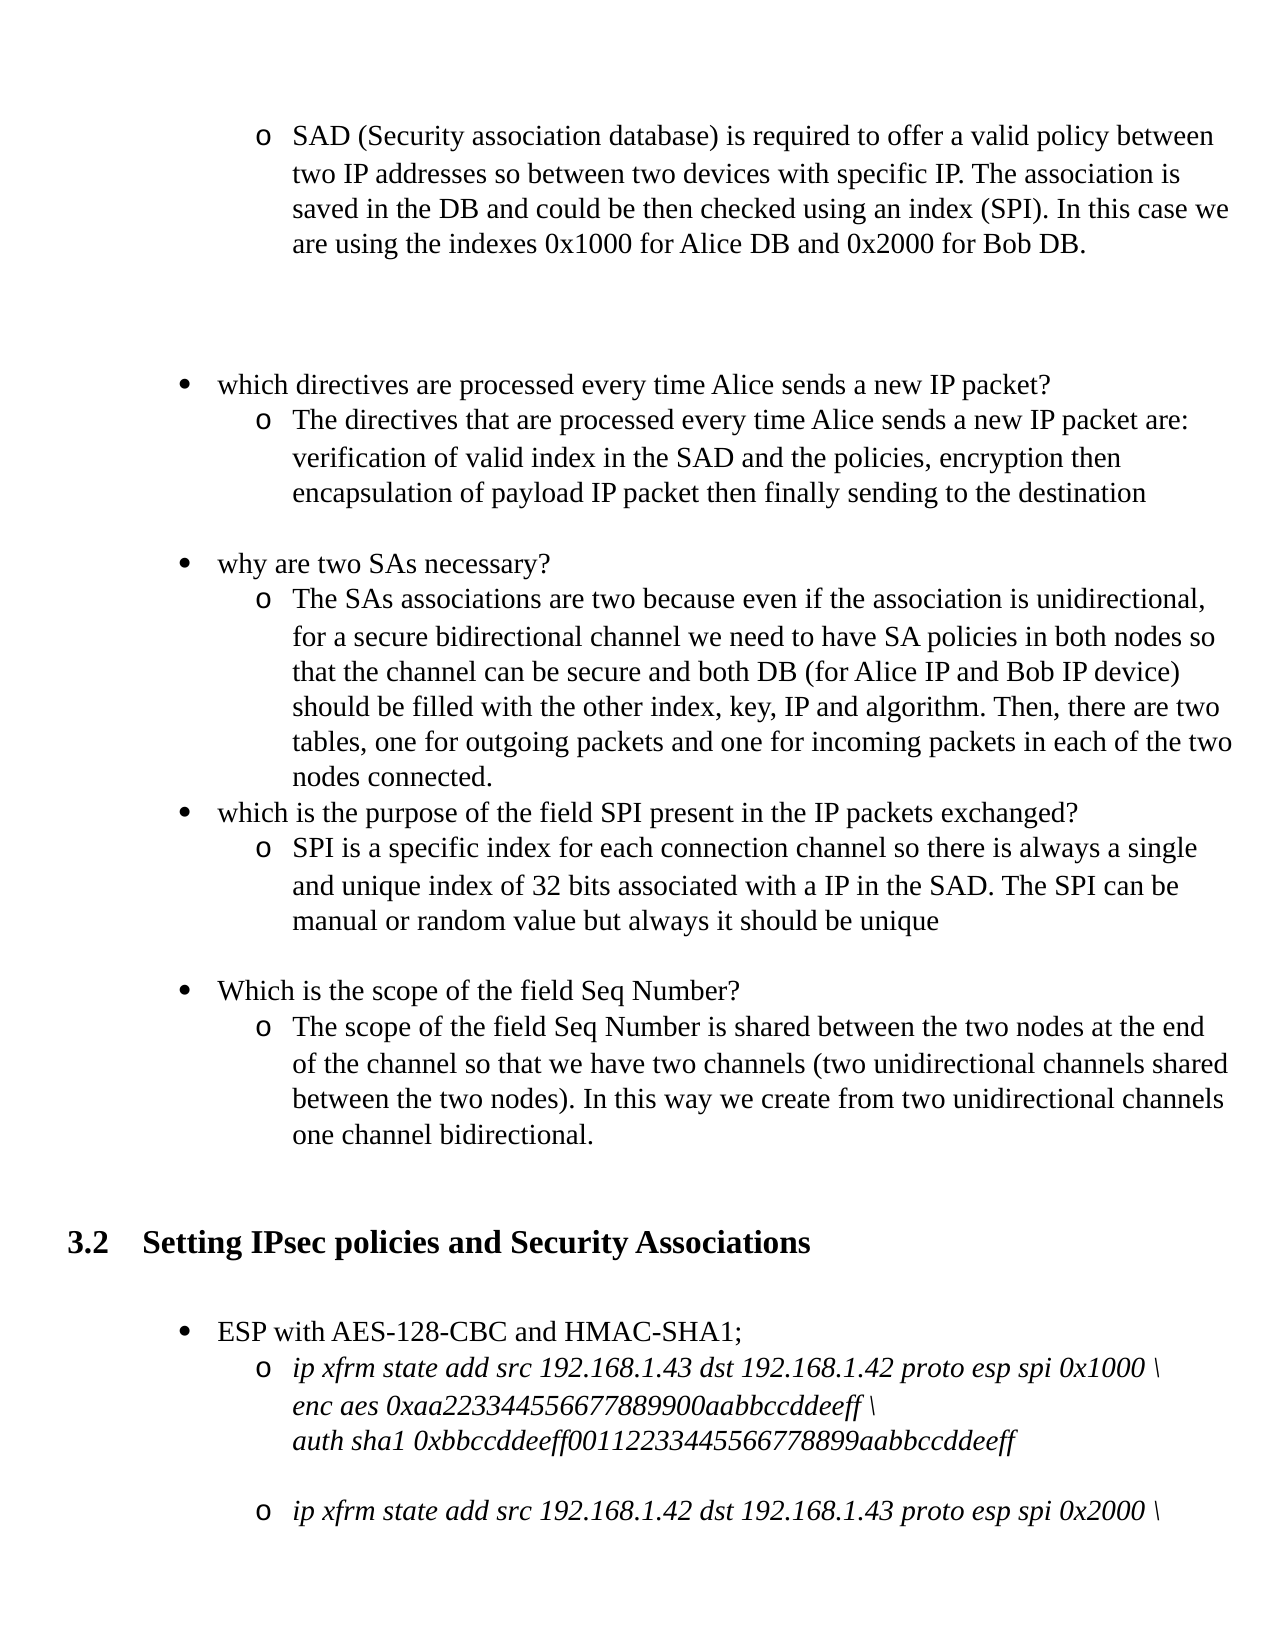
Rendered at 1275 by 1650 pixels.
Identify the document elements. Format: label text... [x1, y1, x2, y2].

list which directives are processed every time Alice sends a new IP packet? [179, 367, 1234, 401]
list The scope of the field Seq Number is shared between the two nodes at the end of the channel so that we have two channels (two unidirectional channels shared between the two nodes). In this way we create from two unidirectional channels one channel bidirectional. [254, 1009, 1234, 1150]
list The SAs associations are two because even if the association is unidirectional, for a secure bidirectional channel we need to have SA policies in both nodes so that the channel can be secure and both DB (for Alice IP and Bob IP device) should be filled with the other index, key, IP and algorithm. Then, there are two tables, one for outgoing packets and one for incoming packets in each of the two nodes connected. [254, 581, 1234, 793]
list Setting IPsec policies and Security Associations [67, 1222, 1234, 1261]
list The directives that are processed every time Alice sends a new IP packet are: verification of valid index in the SAD and the policies, encryption then encapsulation of payload IP packet then finally sending to the destination [254, 402, 1234, 509]
list which is the purpose of the field SPI present in the IP packets exchanged? [179, 795, 1234, 828]
text enc aes 0xaa223344556677889900aabbccddeeff \ [292, 1388, 1234, 1421]
list SPI is a specific index for each connection channel so there is always a single and unique index of 32 bits associated with a IP in the SAD. The SPI can be manual or random value but always it should be unique [254, 830, 1234, 937]
list SAD (Security association database) is required to offer a valid policy between two IP addresses so between two devices with specific IP. The association is saved in the DB and could be then checked using an index (SPI). In this case we are using the indexes 0x1000 for Alice DB and 0x2000 for Bob DB. [254, 118, 1234, 260]
list Which is the scope of the field Seq Number? [179, 973, 1234, 1007]
text auth sha1 0xbbccddeeff00112233445566778899aabbccddeeff [292, 1423, 1234, 1456]
list ip xfrm state add src 192.168.1.42 dst 192.168.1.43 proto esp spi 0x2000 \ [254, 1493, 1234, 1529]
list ESP with AES-128-CBC and HMAC-SHA1; [179, 1314, 1234, 1348]
list ip xfrm state add src 192.168.1.43 dst 192.168.1.42 proto esp spi 0x1000 \ [254, 1350, 1234, 1386]
list why are two SAs necessary? [179, 546, 1234, 579]
